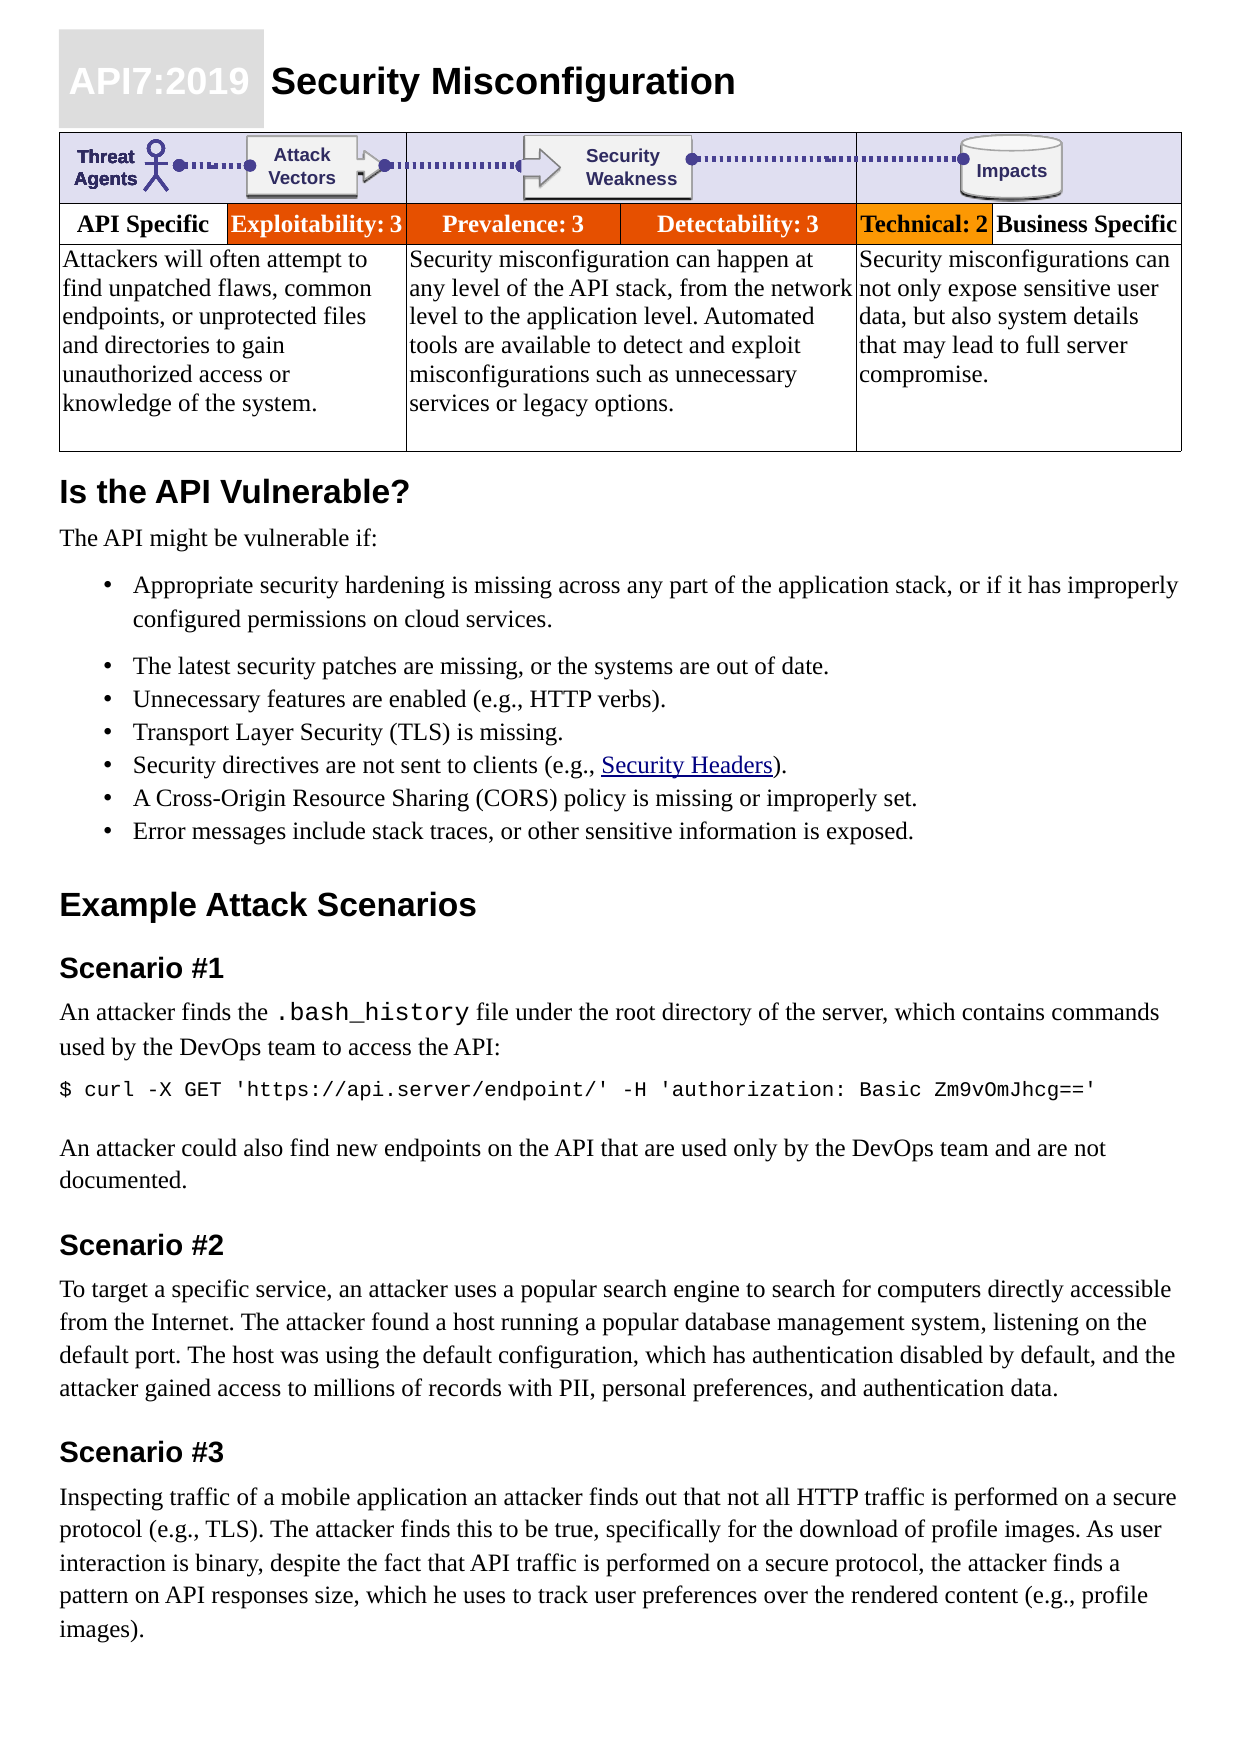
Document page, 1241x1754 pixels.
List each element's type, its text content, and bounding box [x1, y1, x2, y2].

table_cell Detectability: 3 [621, 204, 856, 244]
subtitle Scenario #3 [59, 1435, 1181, 1469]
list Unnecessary features are enabled (e.g., HTTP verbs). [103, 684, 1181, 713]
table_header [620, 133, 856, 203]
list Error messages include stack traces, or other sensitive information is exposed. [103, 816, 1181, 845]
table_cell Attackers will often attempt to find unpatched flaws, common endpoints, or unprotected files and directories to gain unauthorized access or knowledge of the system. [60, 245, 406, 451]
list Transport Layer Security (TLS) is missing. [103, 717, 1181, 746]
subtitle Example Attack Scenarios [59, 885, 1181, 923]
text $ curl -X GET 'https://api.server/endpoint/' -H 'authorization: Basic Zm9vOmJhcg==' [59, 1079, 1181, 1103]
table_header [407, 133, 620, 203]
table_cell Prevalence: 3 [407, 204, 620, 244]
table_header [227, 133, 406, 203]
table_cell Security misconfigurations can not only expose sensitive user data, but also system details that may lead to full server compromise. [857, 245, 1181, 451]
table_header [857, 133, 992, 203]
table_header [992, 133, 1181, 203]
subtitle Is the API Vulnerable? [59, 472, 1181, 511]
subtitle Scenario #2 [59, 1228, 1181, 1262]
table_cell Technical: 2 [857, 204, 992, 244]
table_cell Business Specific [993, 204, 1181, 244]
text An attacker finds the .bash_history file under the root directory of the server, which contains commands used by the DevOps team to access the API: [59, 997, 1181, 1061]
table_header [60, 133, 227, 203]
table_cell API Specific [60, 204, 227, 244]
table_cell Exploitability: 3 [228, 204, 406, 244]
list The latest security patches are missing, or the systems are out of date. [103, 651, 1181, 680]
list A Cross-Origin Resource Sharing (CORS) policy is missing or improperly set. [103, 783, 1181, 812]
text Inspecting traffic of a mobile application an attacker finds out that not all HTTP traffic is performed on a secure protocol (e.g., TLS). The attacker finds this to be true, specifically for the download of profile images. As user interaction is binary, despite the fact that API traffic is performed on a secure protocol, the attacker finds a pattern on API responses size, which he uses to track user preferences over the rendered content (e.g., profile images). [59, 1482, 1181, 1642]
list Appropriate security hardening is missing across any part of the application stack, or if it has improperly configured permissions on cloud services. [103, 571, 1181, 632]
list Security directives are not sent to clients (e.g., Security Headers). [103, 750, 1181, 779]
text To target a specific service, an attacker uses a popular search engine to search for computers directly accessible from the Internet. The attacker found a host running a popular database management system, listening on the default port. The host was using the default configuration, which has authentication disabled by default, and the attacker gained access to millions of records with PII, personal preferences, and authentication data. [59, 1274, 1181, 1402]
text An attacker could also find new endpoints on the API that are used only by the DevOps team and are not documented. [59, 1133, 1181, 1194]
text The API might be vulnerable if: [59, 523, 1181, 552]
table_cell Security misconfiguration can happen at any level of the API stack, from the network level to the application level. Automated tools are available to detect and exploit misconfigurations such as unnecessary services or legacy options. [407, 245, 856, 451]
subtitle Scenario #1 [59, 951, 1181, 984]
